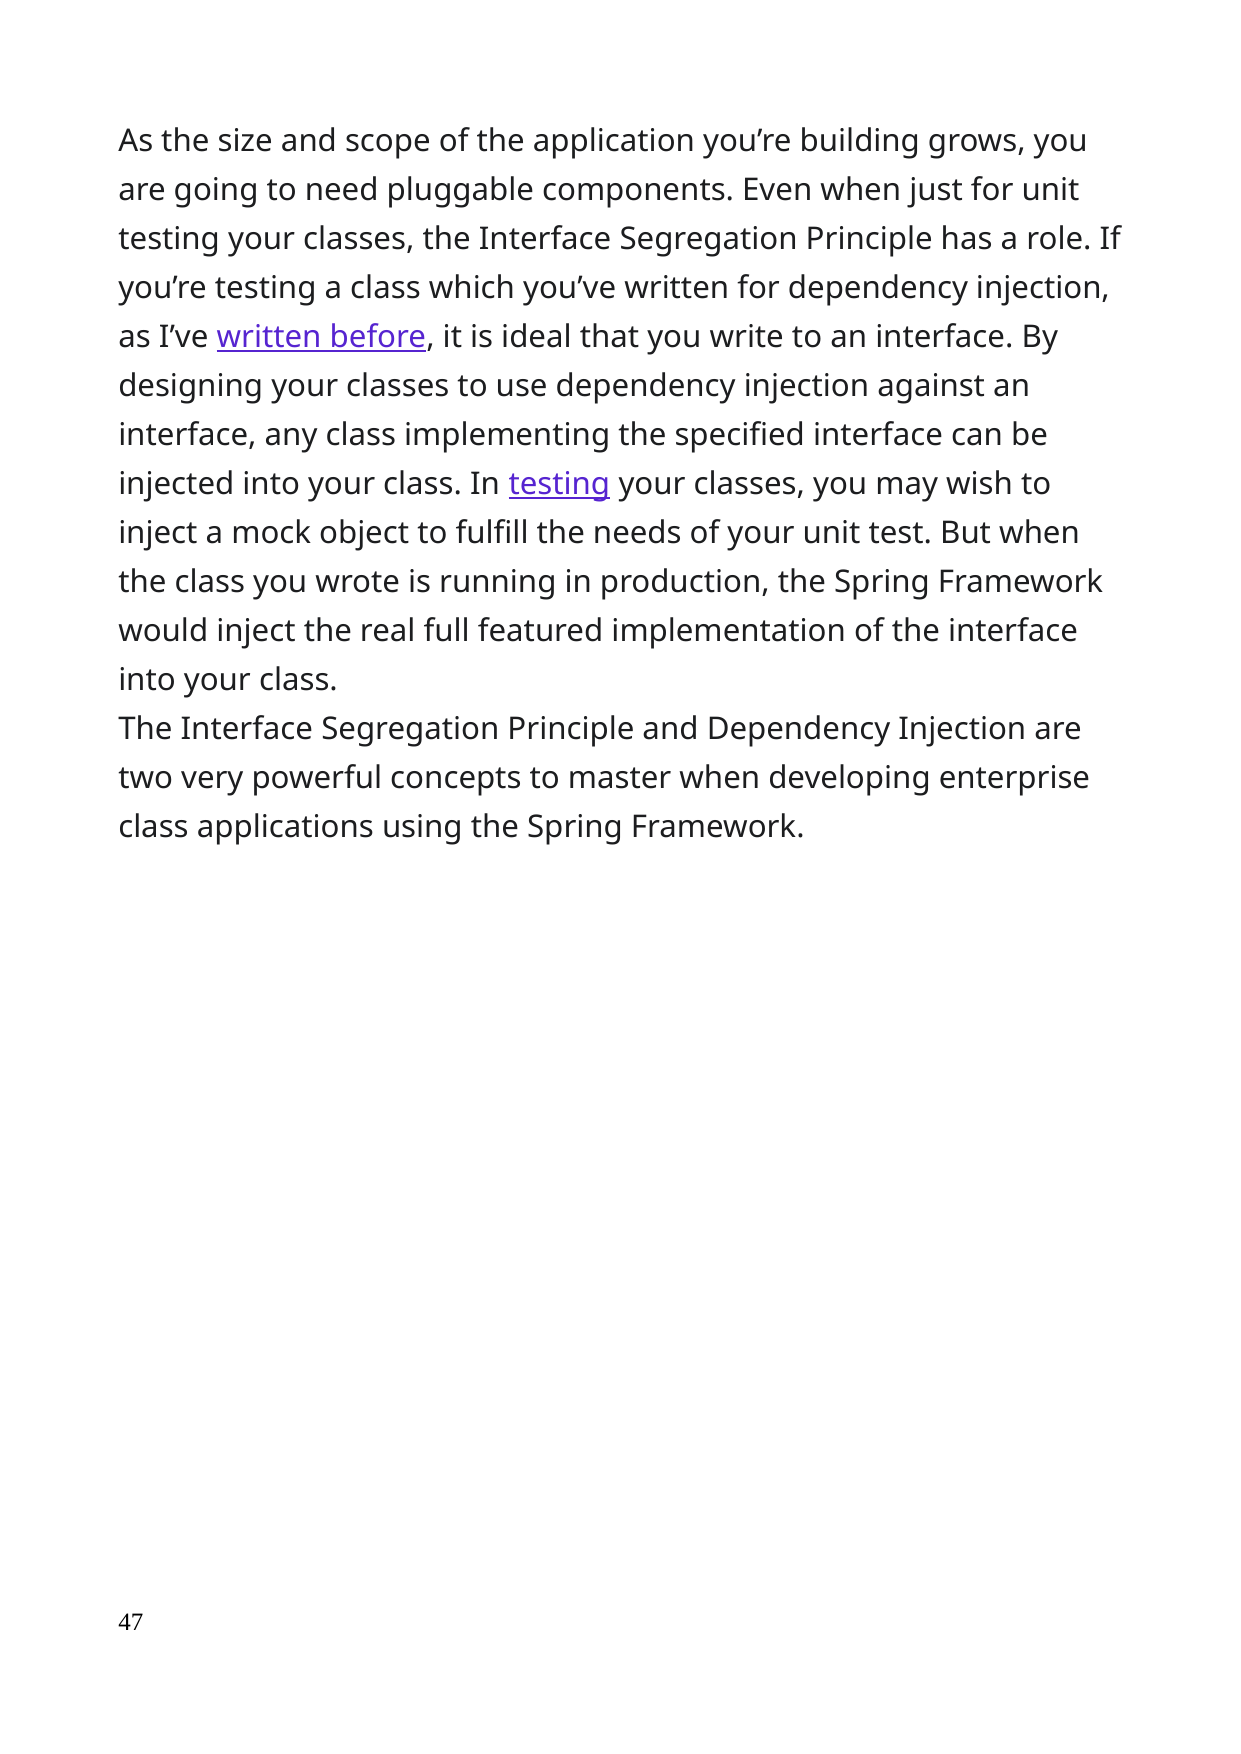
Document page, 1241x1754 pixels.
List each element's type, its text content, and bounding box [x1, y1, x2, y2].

text As the size and scope of the application you’re building grows, you are going to need pluggable components. Even when just for unit testing your classes, the Interface Segregation Principle has a role. If you’re testing a class which you’ve written for dependency injection, as I’ve written before, it is ideal that you write to an interface. By designing your classes to use dependency injection against an interface, any class implementing the specified interface can be injected into your class. In testing your classes, you may wish to inject a mock object to fulfill the needs of your unit test. But when the class you wrote is running in production, the Spring Framework would inject the real full featured implementation of the interface into your class. [118, 118, 1122, 699]
text The Interface Segregation Principle and Dependency Injection are two very powerful concepts to master when developing enterprise class applications using the Spring Framework. [118, 706, 1122, 846]
